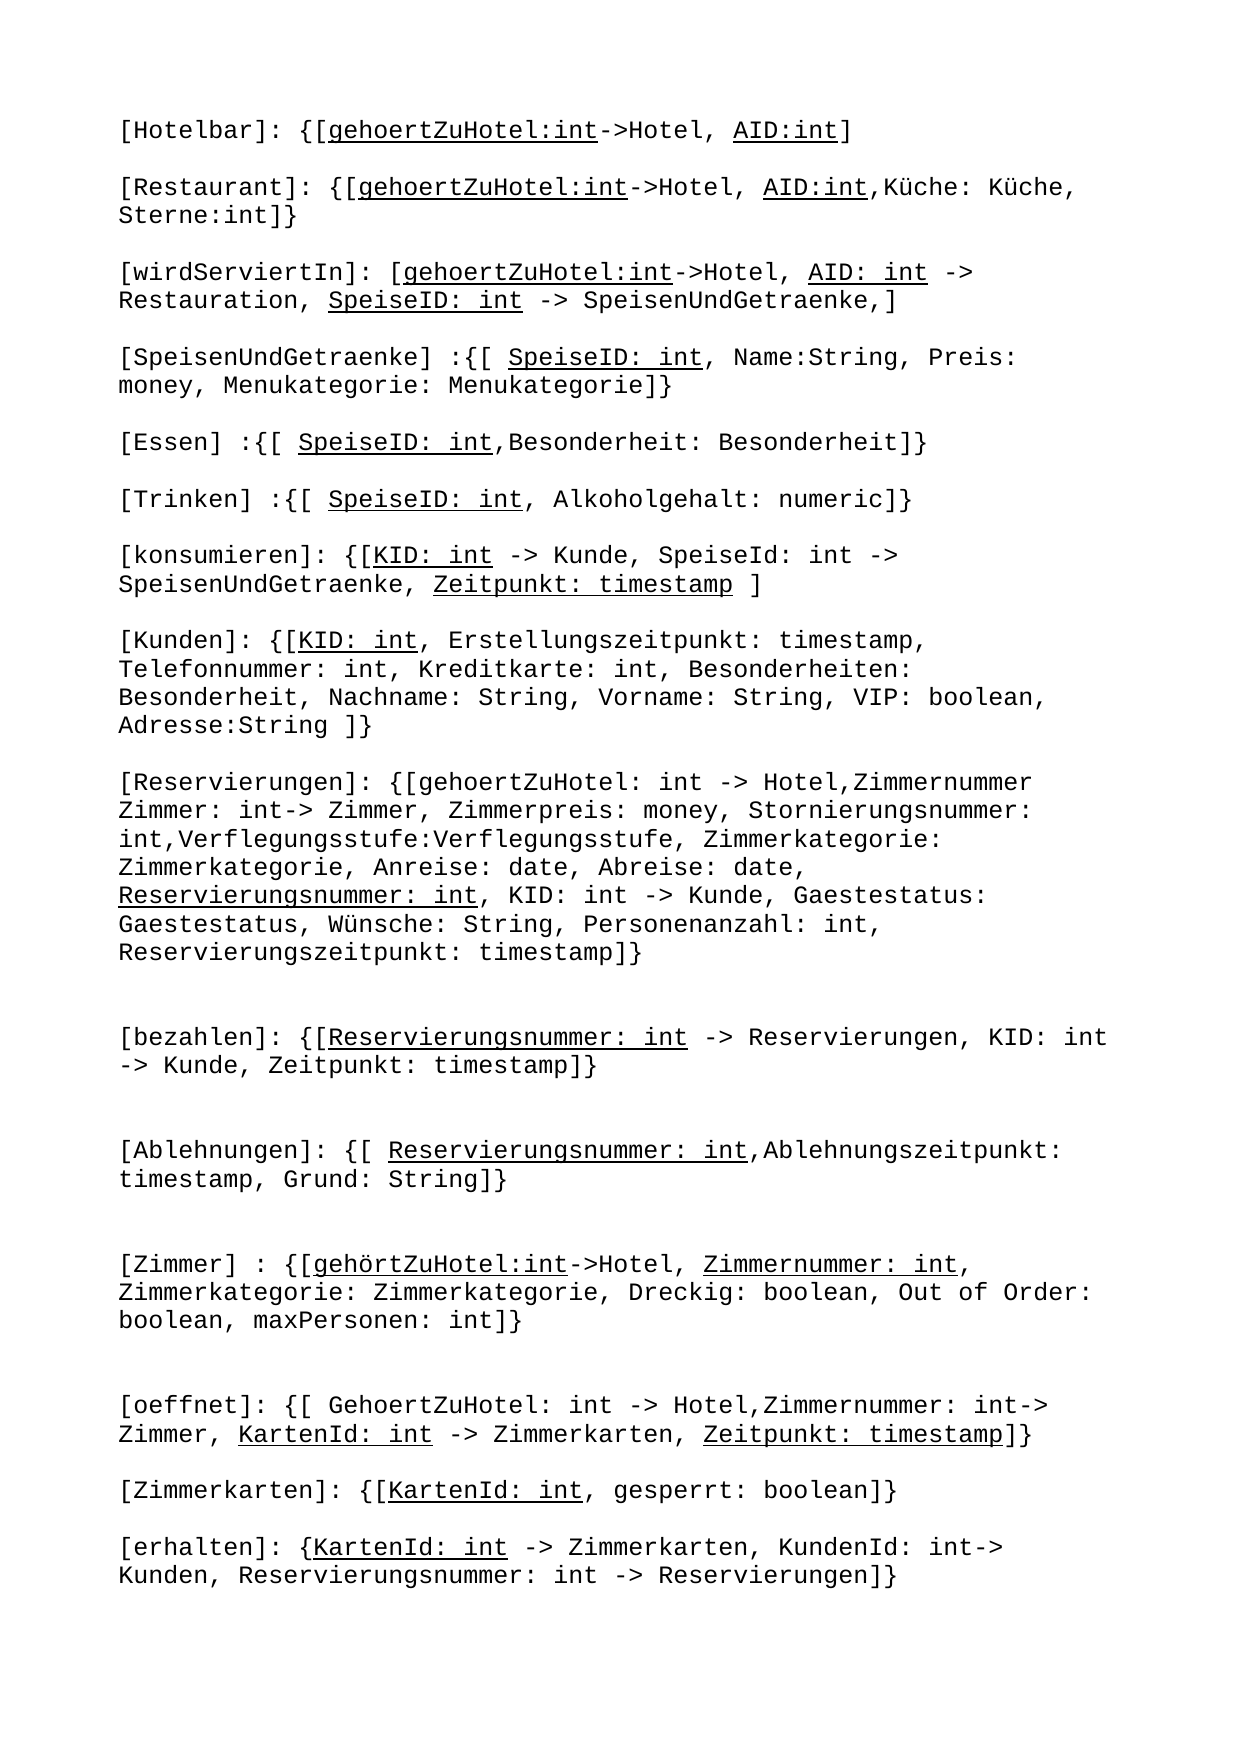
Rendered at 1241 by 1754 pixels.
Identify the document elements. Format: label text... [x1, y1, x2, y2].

text [Zimmer] : {[gehörtZuHotel:int->Hotel, Zimmernummer: int, Zimmerkategorie: Zimmerkategorie, Dreckig: boolean, Out of Order: boolean, maxPersonen: int]} [118, 1251, 1122, 1336]
text [bezahlen]: {[Reservierungsnummer: int -> Reservierungen, KID: int -> Kunde, Zeitpunkt: timestamp]} [118, 1025, 1122, 1081]
text [Reservierungen]: {[gehoertZuHotel: int -> Hotel,Zimmernummer Zimmer: int-> Zimmer, Zimmerpreis: money, Stornierungsnummer: int,Verflegungsstufe:Verflegungsstufe, Zimmerkategorie: Zimmerkategorie, Anreise: date, Abreise: date, Reservierungsnummer: int, KID: int -> Kunde, Gaestestatus: Gaestestatus, Wünsche: String, Personenanzahl: int, Reservierungszeitpunkt: timestamp]} [118, 770, 1122, 968]
text [erhalten]: {KartenId: int -> Zimmerkarten, KundenId: int-> Kunden, Reservierungsnummer: int -> Reservierungen]} [118, 1535, 1122, 1591]
text [Restaurant]: {[gehoertZuHotel:int->Hotel, AID:int,Küche: Küche, Sterne:int]} [118, 175, 1122, 231]
text [Zimmerkarten]: {[KartenId: int, gesperrt: boolean]} [118, 1478, 1122, 1506]
text [konsumieren]: {[KID: int -> Kunde, SpeiseId: int -> SpeisenUndGetraenke, Zeitpunkt: timestamp ] [118, 543, 1122, 600]
text [oeffnet]: {[ GehoertZuHotel: int -> Hotel,Zimmernummer: int-> Zimmer, KartenId: int -> Zimmerkarten, Zeitpunkt: timestamp]} [118, 1393, 1122, 1450]
text [SpeisenUndGetraenke] :{[ SpeiseID: int, Name:String, Preis: money, Menukategorie: Menukategorie]} [118, 345, 1122, 401]
text [Essen] :{[ SpeiseID: int,Besonderheit: Besonderheit]} [118, 430, 1122, 458]
text [Trinken] :{[ SpeiseID: int, Alkoholgehalt: numeric]} [118, 486, 1122, 515]
text [Ablehnungen]: {[ Reservierungsnummer: int,Ablehnungszeitpunkt: timestamp, Grund: String]} [118, 1138, 1122, 1195]
text [Kunden]: {[KID: int, Erstellungszeitpunkt: timestamp, Telefonnummer: int, Kreditkarte: int, Besonderheiten: Besonderheit, Nachname: String, Vorname: String, VIP: boolean, Adresse:String ]} [118, 628, 1122, 741]
text [wirdServiertIn]: [gehoertZuHotel:int->Hotel, AID: int -> Restauration, SpeiseID: int -> SpeisenUndGetraenke,] [118, 260, 1122, 316]
text [Hotelbar]: {[gehoertZuHotel:int->Hotel, AID:int] [118, 118, 1122, 146]
